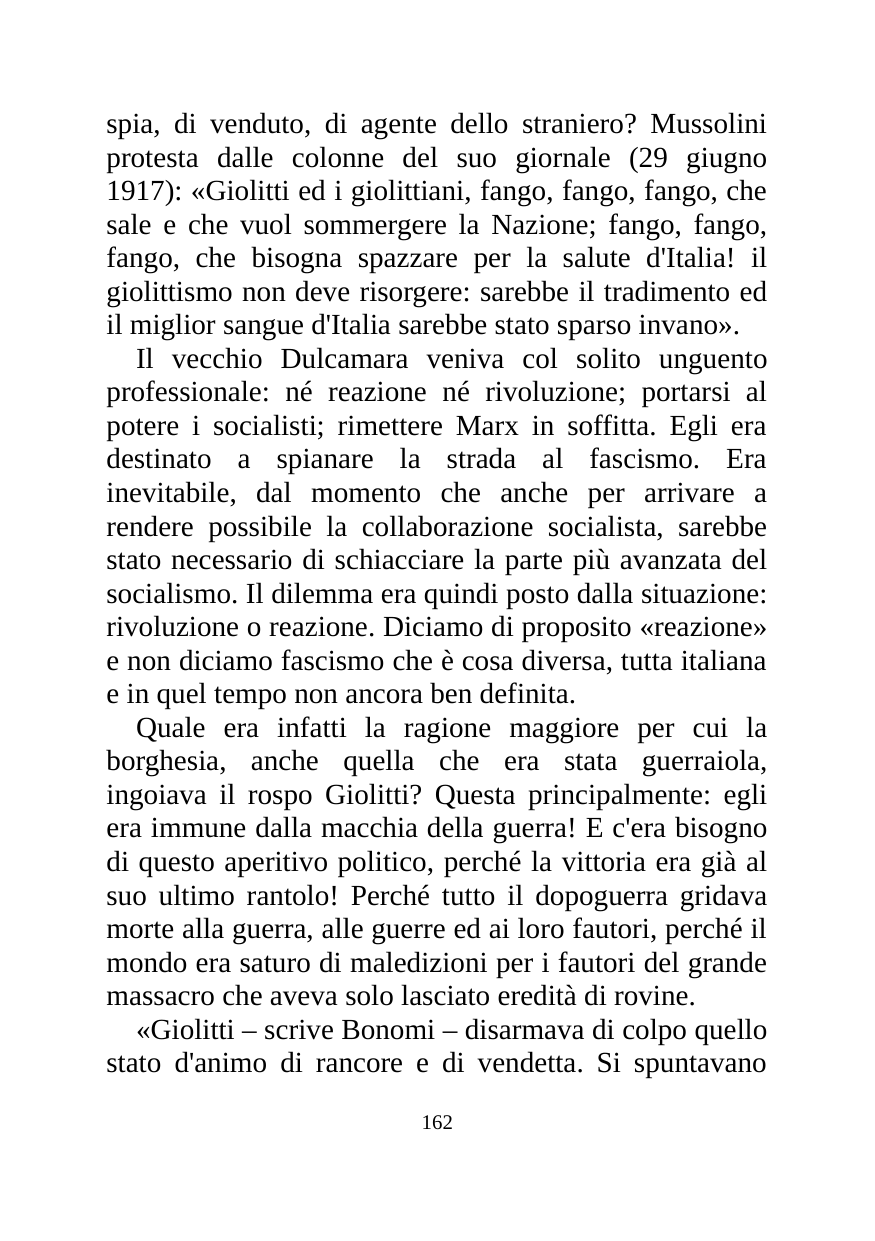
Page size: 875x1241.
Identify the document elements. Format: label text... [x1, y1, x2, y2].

text «Giolitti – scrive Bonomi – disarmava di colpo quello stato d'animo di rancore e di vendetta. Si spuntavano [106, 1012, 768, 1079]
text Il vecchio Dulcamara veniva col solito unguento professionale: né reazione né rivoluzione; portarsi al potere i socialisti; rimettere Marx in soffitta. Egli era destinato a spianare la strada al fascismo. Era inevitabile, dal momento che anche per arrivare a rendere possibile la collaborazione socialista, sarebbe stato necessario di schiacciare la parte più avanzata del socialismo. Il dilemma era quindi posto dalla situazione: rivoluzione o reazione. Diciamo di proposito «reazione» e non diciamo fascismo che è cosa diversa, tutta italiana e in quel tempo non ancora ben definita. [106, 341, 768, 710]
text spia, di venduto, di agente dello straniero? Mussolini protesta dalle colonne del suo giornale (29 giugno 1917): «Giolitti ed i giolittiani, fango, fango, fango, che sale e che vuol sommergere la Nazione; fango, fango, fango, che bisogna spazzare per la salute d'Italia! il giolittismo non deve risorgere: sarebbe il tradimento ed il miglior sangue d'Italia sarebbe stato sparso invano». [106, 106, 768, 341]
text Quale era infatti la ragione maggiore per cui la borghesia, anche quella che era stata guerraiola, ingoiava il rospo Giolitti? Questa principalmente: egli era immune dalla macchia della guerra! E c'era bisogno di questo aperitivo politico, perché la vittoria era già al suo ultimo rantolo! Perché tutto il dopoguerra gridava morte alla guerra, alle guerre ed ai loro fautori, perché il mondo era saturo di maledizioni per i fautori del grande massacro che aveva solo lasciato eredità di rovine. [106, 710, 768, 1012]
